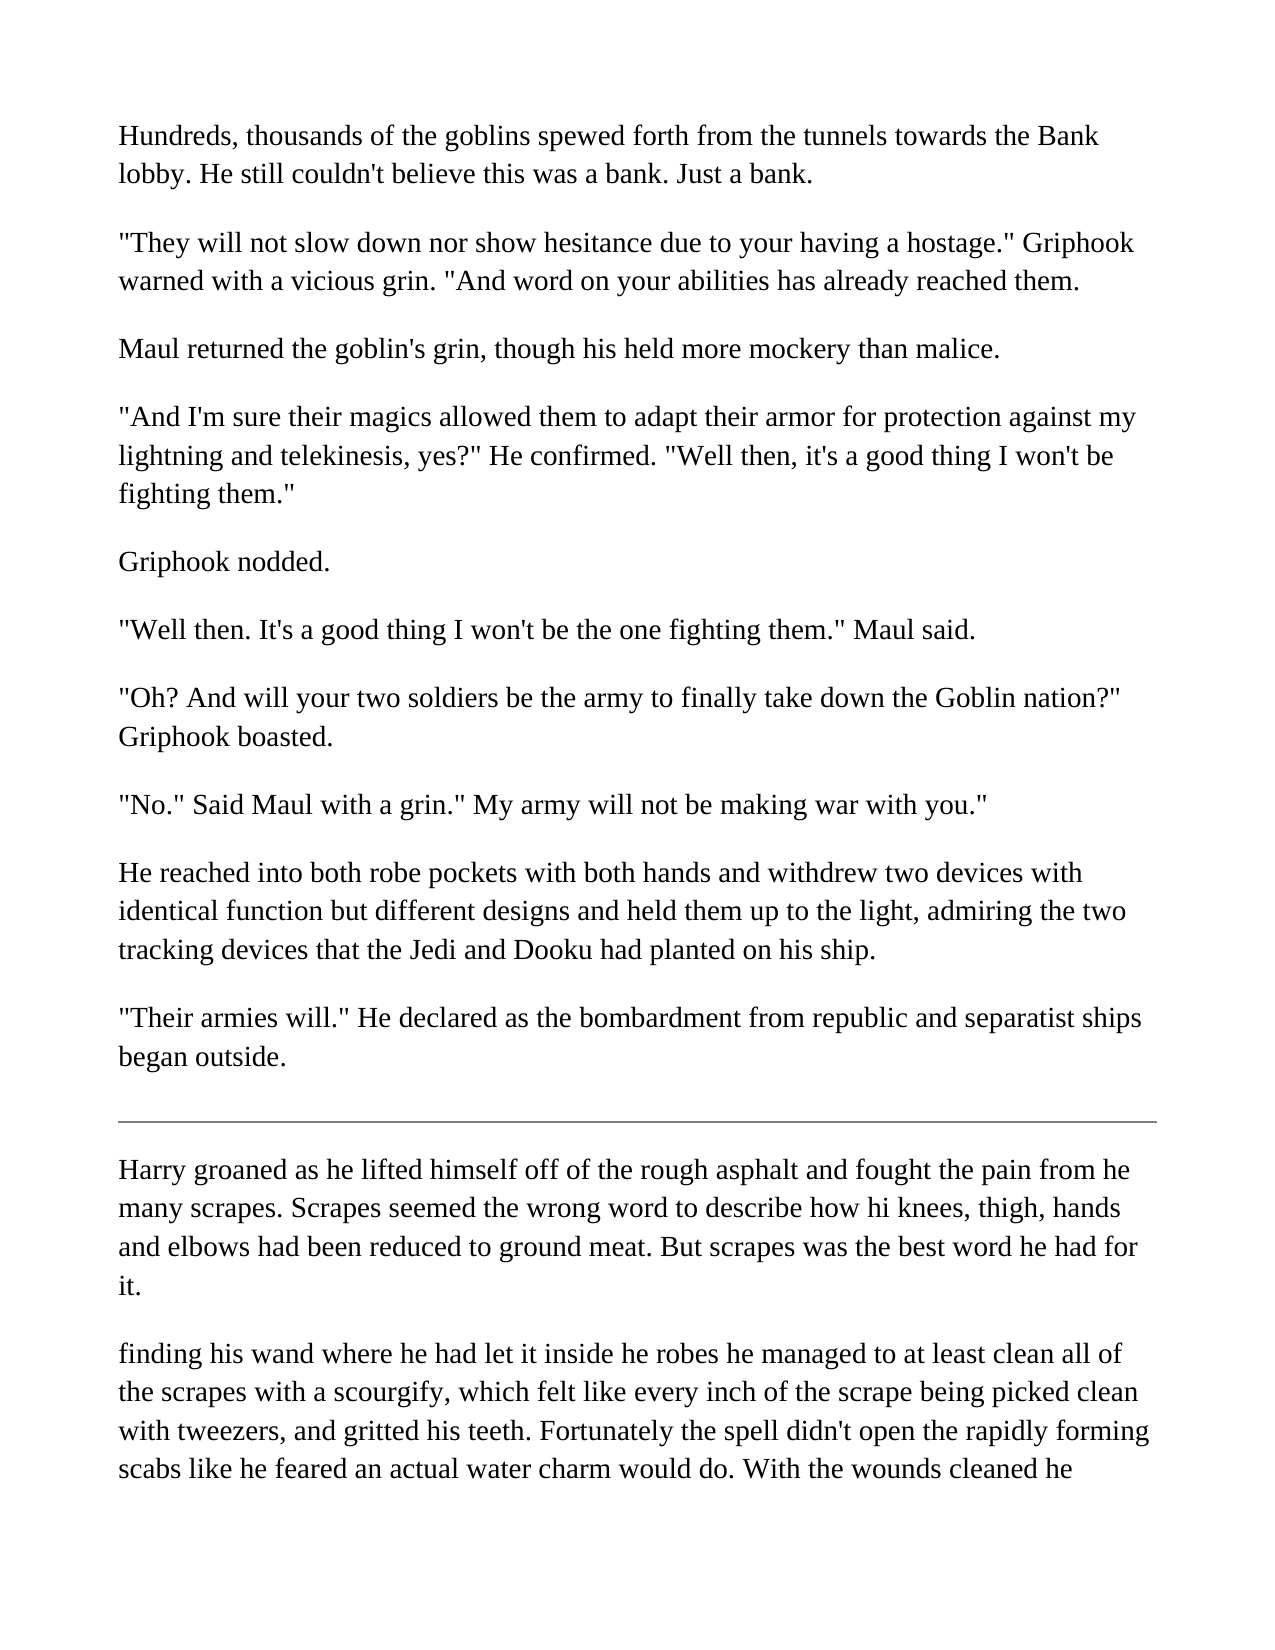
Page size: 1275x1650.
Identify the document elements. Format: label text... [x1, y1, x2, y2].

text "They will not slow down nor show hesitance due to your having a hostage." Griphook warned with a vicious grin. "And word on your abilities has already reached them. [118, 225, 1157, 297]
text "Oh? And will your two soldiers be the army to finally take down the Goblin nation?" Griphook boasted. [118, 680, 1157, 752]
text Harry groaned as he lifted himself off of the rough asphalt and fought the pain from he many scrapes. Scrapes seemed the wrong word to describe how hi knees, thigh, hands and elbows had been reduced to ground meat. But scrapes was the best word he had for it. [118, 1152, 1157, 1301]
text "No." Said Maul with a grin." My army will not be making war with you." [118, 787, 1157, 821]
text "Well then. It's a good thing I won't be the one fighting them." Maul said. [118, 612, 1157, 646]
text "Their armies will." He declared as the bombardment from republic and separatist ships began outside. [118, 1000, 1157, 1072]
text Griphook nodded. [118, 544, 1157, 578]
text He reached into both robe pockets with both hands and withdrew two devices with identical function but different designs and held them up to the light, admiring the two tracking devices that the Jedi and Dooku had planted on his ship. [118, 855, 1157, 966]
text Maul returned the goblin's grin, though his held more mockery than malice. [118, 331, 1157, 365]
text Hundreds, thousands of the goblins spewed forth from the tunnels towards the Bank lobby. He still couldn't believe this was a bank. Just a bank. [118, 118, 1157, 190]
text "And I'm sure their magics allowed them to adapt their armor for protection against my lightning and telekinesis, yes?" He confirmed. "Well then, it's a good thing I won't be fighting them." [118, 399, 1157, 510]
text finding his wand where he had let it inside he robes he managed to at least clean all of the scrapes with a scourgify, which felt like every inch of the scrape being picked clean with tweezers, and gritted his teeth. Fortunately the spell didn't open the rapidly forming scabs like he feared an actual water charm would do. With the wounds cleaned he [118, 1336, 1157, 1485]
